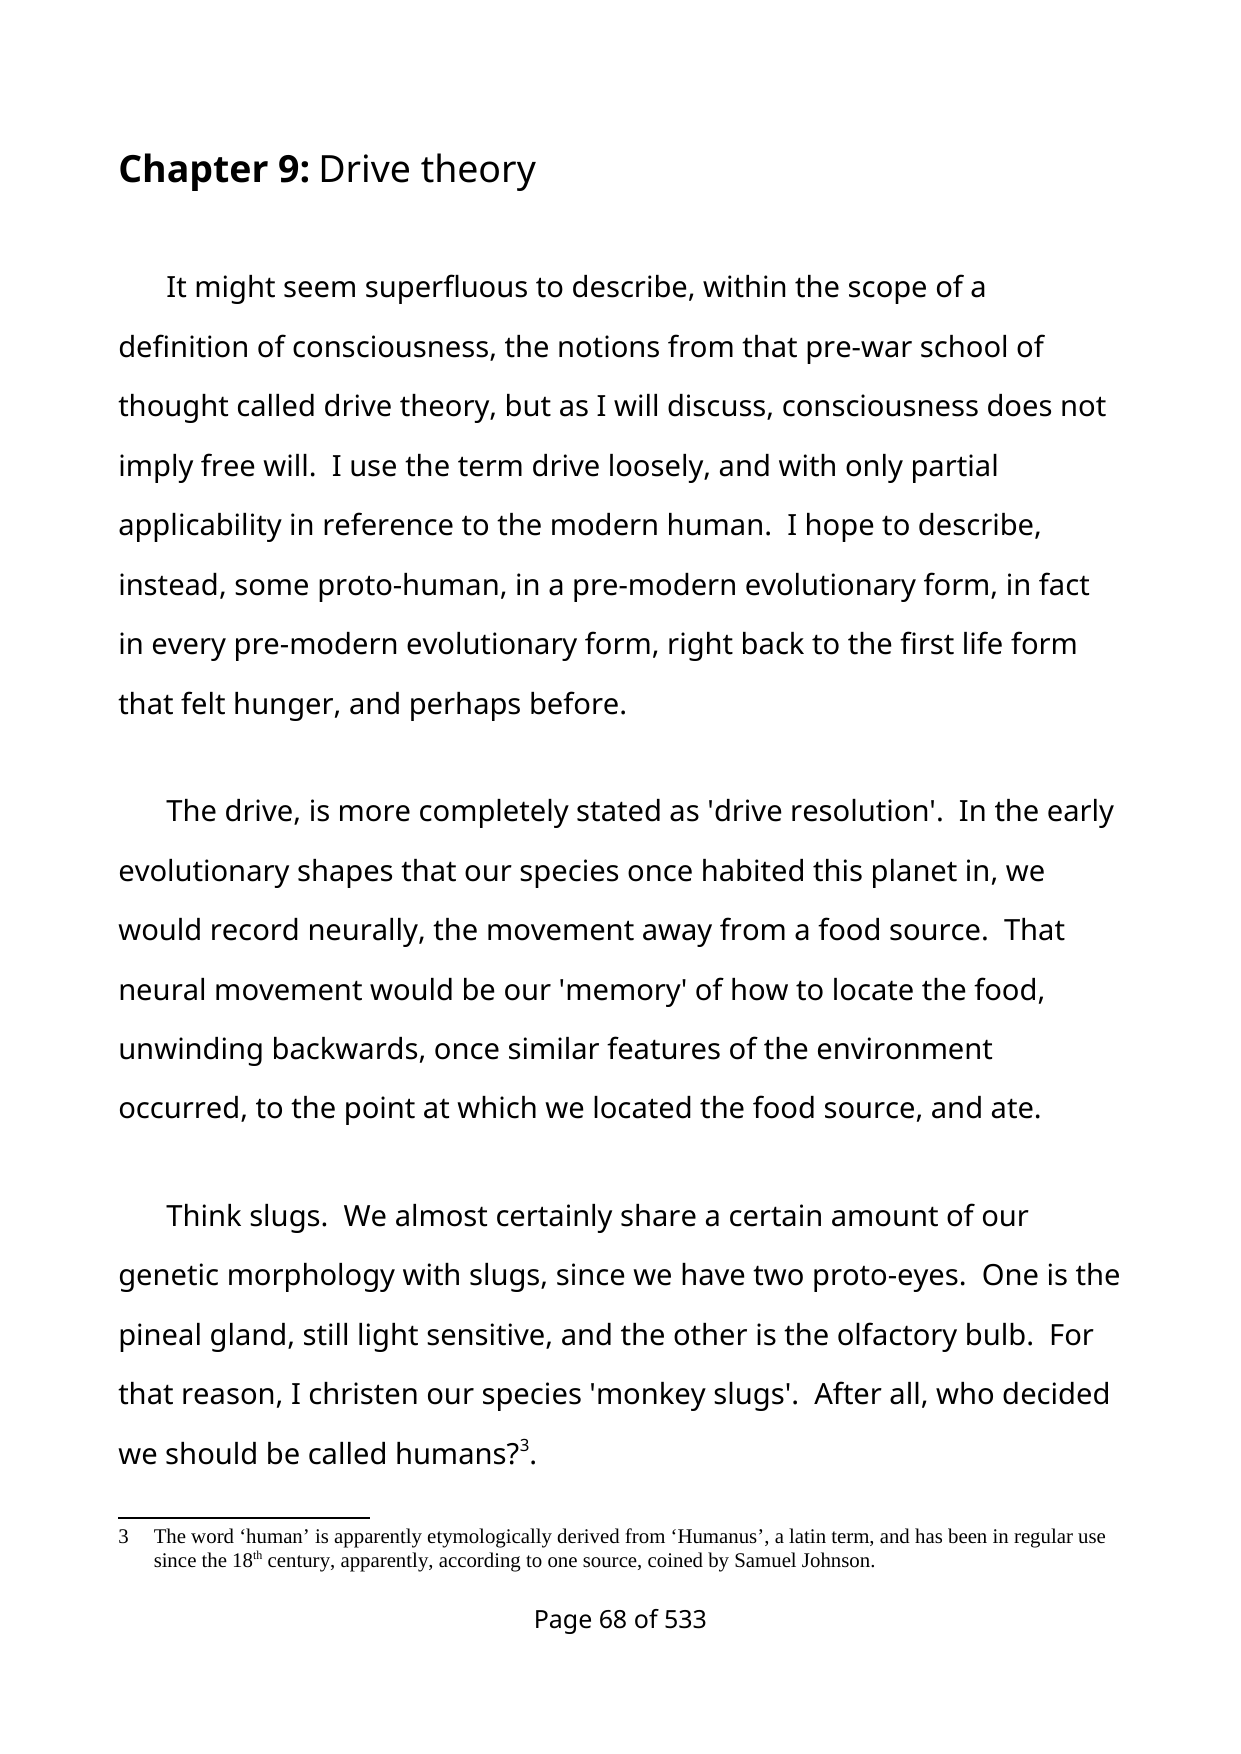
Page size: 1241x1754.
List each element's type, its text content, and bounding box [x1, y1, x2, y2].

text The word ‘human’ is apparently etymologically derived from ‘Humanus’, a latin term, and has been in regular use since the 18th century, apparently, according to one source, coined by Samuel Johnson. [118, 1524, 1122, 1572]
text Think slugs. We almost certainly share a certain amount of our genetic morphology with slugs, since we have two proto-eyes. One is the pineal gland, still light sensitive, and the other is the olfactory bulb. For that reason, I christen our species 'monkey slugs'. After all, who decided we should be called humans?. [118, 1195, 1122, 1473]
text Chapter 9: Drive theory [118, 142, 1122, 193]
text The drive, is more completely stated as 'drive resolution'. In the early evolutionary shapes that our species once habited this planet in, we would record neurally, the movement away from a food source. That neural movement would be our 'memory' of how to locate the food, unwinding backwards, once similar features of the environment occurred, to the point at which we located the food source, and ate. [118, 790, 1122, 1127]
text It might seem superfluous to describe, within the scope of a definition of consciousness, the notions from that pre-war school of thought called drive theory, but as I will discuss, consciousness does not imply free will. I use the term drive loosely, and with only partial applicability in reference to the modern human. I hope to describe, instead, some proto-human, in a pre-modern evolutionary form, in fact in every pre-modern evolutionary form, right back to the first life form that felt hunger, and perhaps before. [118, 267, 1122, 723]
